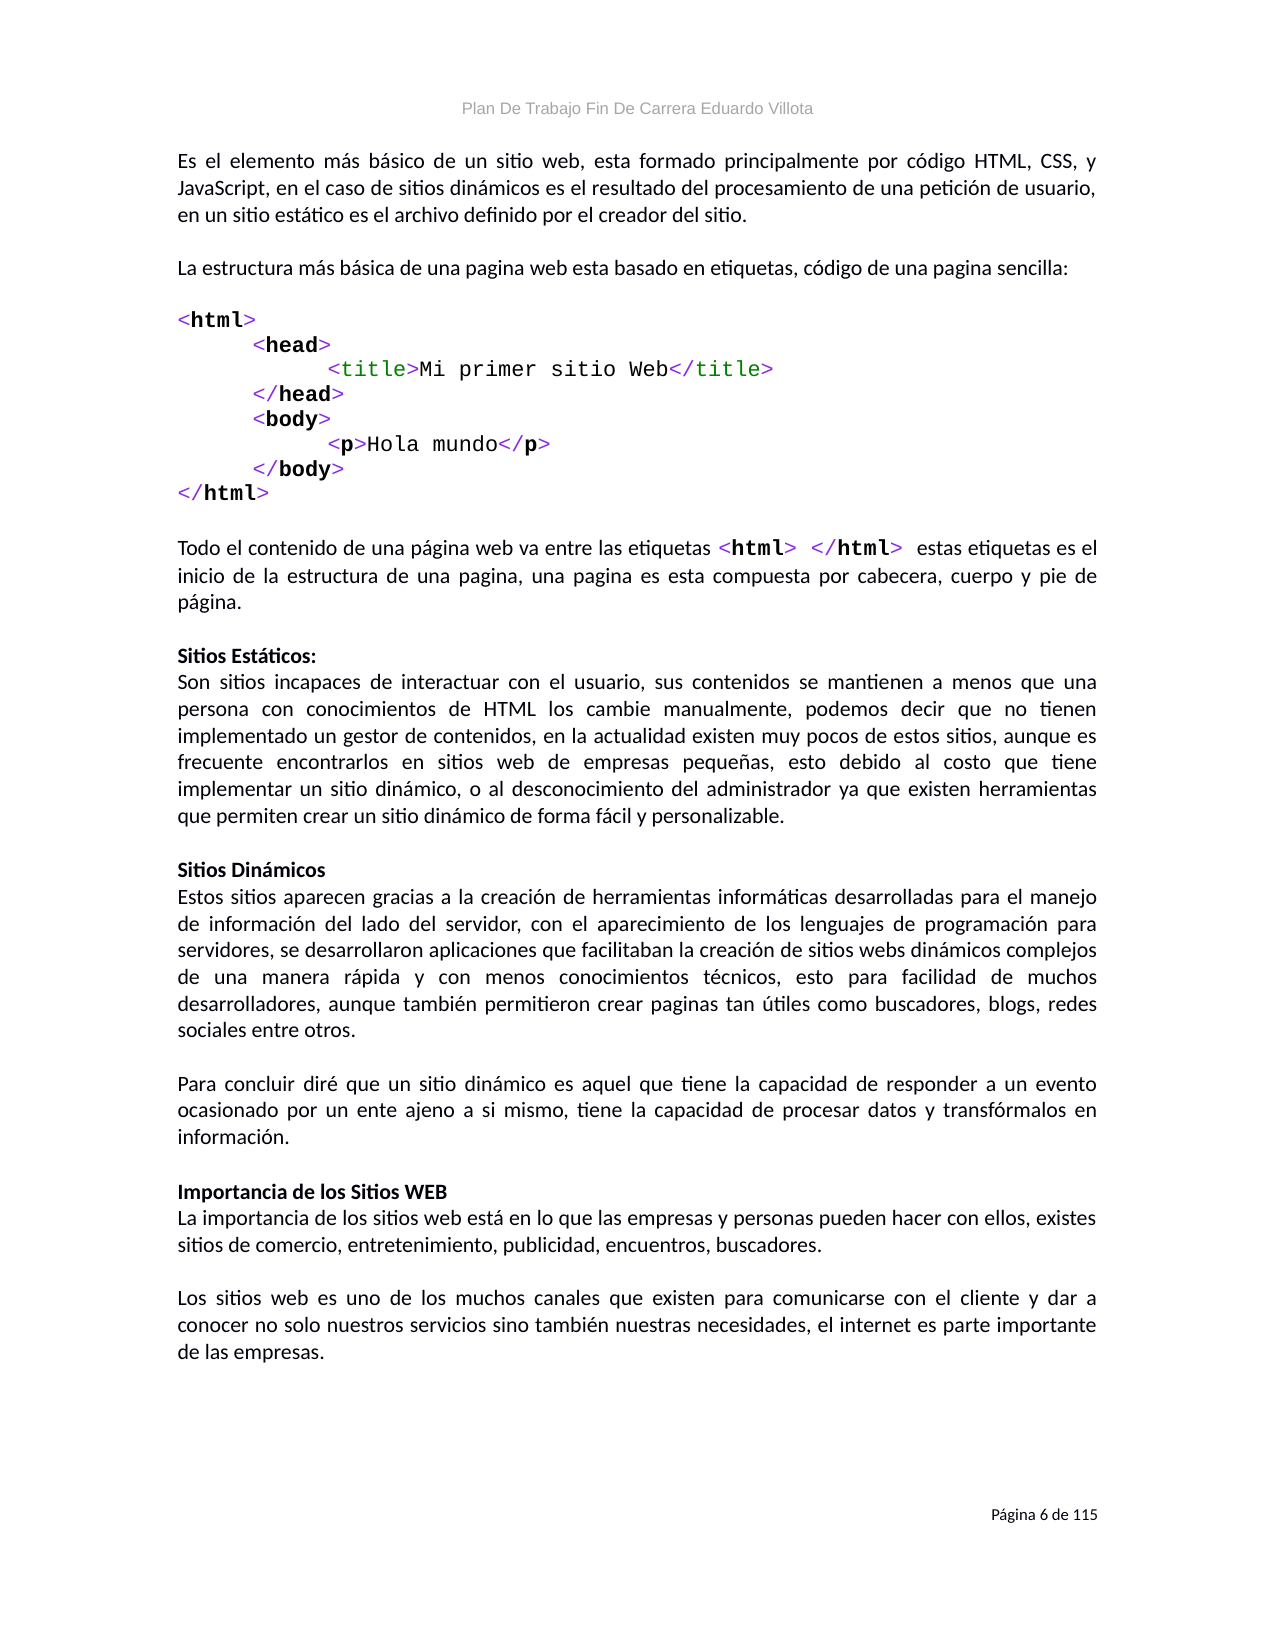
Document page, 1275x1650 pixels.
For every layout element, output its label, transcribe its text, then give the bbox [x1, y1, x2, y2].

text Para concluir diré que un sitio dinámico es aquel que tiene la capacidad de responder a un evento ocasionado por un ente ajeno a si mismo, tiene la capacidad de procesar datos y transfórmalos en información. [177, 1070, 1098, 1150]
text Son sitios incapaces de interactuar con el usuario, sus contenidos se mantienen a menos que una persona con conocimientos de HTML los cambie manualmente, podemos decir que no tienen implementado un gestor de contenidos, en la actualidad existen muy pocos de estos sitios, aunque es frecuente encontrarlos en sitios web de empresas pequeñas, esto debido al costo que tiene implementar un sitio dinámico, o al desconocimiento del administrador ya que existen herramientas que permiten crear un sitio dinámico de forma fácil y personalizable. [177, 668, 1098, 828]
text Es el elemento más básico de un sitio web, esta formado principalmente por código HTML, CSS, y JavaScript, en el caso de sitios dinámicos es el resultado del procesamiento de una petición de usuario, en un sitio estático es el archivo definido por el creador del sitio. [177, 148, 1098, 228]
text </body> [177, 458, 1098, 482]
text <body> [177, 408, 1098, 433]
text <head> [177, 334, 1098, 358]
text </html> [177, 482, 1098, 507]
text Sitios Dinámicos [177, 856, 1098, 883]
text La estructura más básica de una pagina web esta basado en etiquetas, código de una pagina sencilla: [177, 254, 1098, 281]
text Todo el contenido de una página web va entre las etiquetas <html> </html> estas etiquetas es el inicio de la estructura de una pagina, una pagina es esta compuesta por cabecera, cuerpo y pie de página. [177, 534, 1098, 615]
text <p>Hola mundo</p> [177, 433, 1098, 458]
text Sitios Estáticos: [177, 642, 1098, 668]
text <html> [177, 309, 1098, 334]
text </head> [177, 383, 1098, 408]
text Los sitios web es uno de los muchos canales que existen para comunicarse con el cliente y dar a conocer no solo nuestros servicios sino también nuestras necesidades, el internet es parte importante de las empresas. [177, 1284, 1098, 1364]
text Estos sitios aparecen gracias a la creación de herramientas informáticas desarrolladas para el manejo de información del lado del servidor, con el aparecimiento de los lenguajes de programación para servidores, se desarrollaron aplicaciones que facilitaban la creación de sitios webs dinámicos complejos de una manera rápida y con menos conocimientos técnicos, esto para facilidad de muchos desarrolladores, aunque también permitieron crear paginas tan útiles como buscadores, blogs, redes sociales entre otros. [177, 883, 1098, 1043]
text <title>Mi primer sitio Web</title> [177, 358, 1098, 383]
text La importancia de los sitios web está en lo que las empresas y personas pueden hacer con ellos, existes sitios de comercio, entretenimiento, publicidad, encuentros, buscadores. [177, 1204, 1098, 1258]
text Importancia de los Sitios WEB [177, 1178, 1098, 1204]
